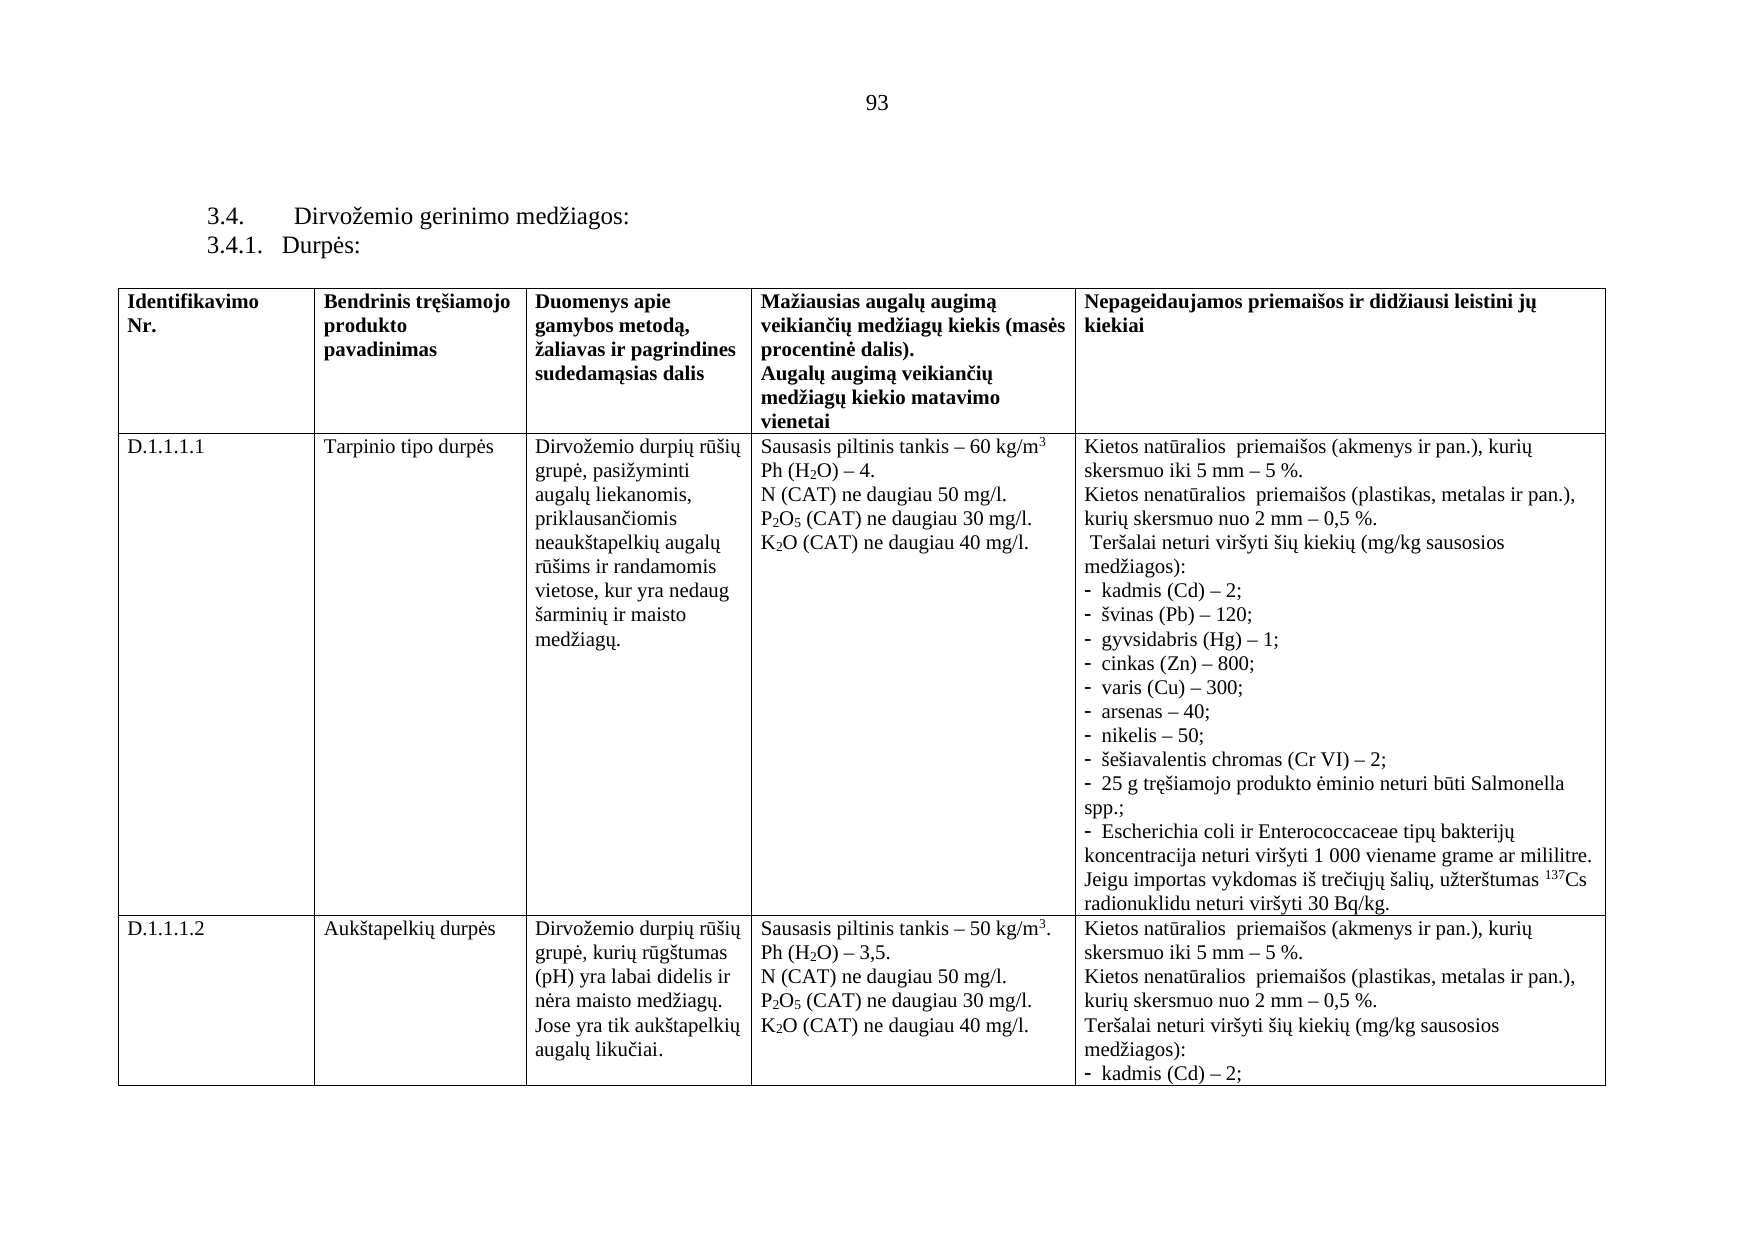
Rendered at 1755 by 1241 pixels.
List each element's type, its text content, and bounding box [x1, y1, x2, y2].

table_cell Sausasis piltinis tankis – 60 kg/m3 Ph (H2O) – 4. N (CAT) ne daugiau 50 mg/l. P2O5 (CAT) ne daugiau 30 mg/l. K2O (CAT) ne daugiau 40 mg/l. [752, 434, 1075, 915]
table_cell Dirvožemio durpių rūšių grupė, kurių rūgštumas (pH) yra labai didelis ir nėra maisto medžiagų. Jose yra tik aukštapelkių augalų likučiai. [527, 916, 751, 1085]
text 3.4.1. Durpės: [207, 230, 1636, 259]
table_header Identifikavimo Nr. [119, 289, 314, 433]
table_cell Tarpinio tipo durpės [315, 434, 526, 915]
table_cell Kietos natūralios priemaišos (akmenys ir pan.), kurių skersmuo iki 5 mm – 5 %. Kietos nenatūralios priemaišos (plastikas, metalas ir pan.), kurių skersmuo nuo 2 mm – 0,5 %. Teršalai neturi viršyti šių kiekių (mg/kg sausosios medžiagos): kadmis (Cd) – 2; švinas (Pb) – 120; gyvsidabris (Hg) – 1; cinkas (Zn) – 800; varis (Cu) – 300; arsenas – 40; nikelis – 50; šešiavalentis chromas (Cr VI) – 2; 25 g tręšiamojo produkto ėminio neturi būti Salmonella spp.; Escherichia coli ir Enterococcaceae tipų bakterijų koncentracija neturi viršyti 1 000 viename grame ar mililitre. Jeigu importas vykdomas iš trečiųjų šalių, užterštumas 137Cs radionuklidu neturi viršyti 30 Bq/kg. [1076, 434, 1605, 915]
table_cell D.1.1.1.2 [119, 916, 314, 1085]
table_header Bendrinis tręšiamojo produkto pavadinimas [315, 289, 526, 433]
table_cell Sausasis piltinis tankis – 50 kg/m3. Ph (H2O) – 3,5. N (CAT) ne daugiau 50 mg/l. P2O5 (CAT) ne daugiau 30 mg/l. K2O (CAT) ne daugiau 40 mg/l. [752, 916, 1075, 1085]
table_cell Dirvožemio durpių rūšių grupė, pasižyminti augalų liekanomis, priklausančiomis neaukštapelkių augalų rūšims ir randamomis vietose, kur yra nedaug šarminių ir maisto medžiagų. [527, 434, 751, 915]
table_cell Kietos natūralios priemaišos (akmenys ir pan.), kurių skersmuo iki 5 mm – 5 %. Kietos nenatūralios priemaišos (plastikas, metalas ir pan.), kurių skersmuo nuo 2 mm – 0,5 %. Teršalai neturi viršyti šių kiekių (mg/kg sausosios medžiagos): kadmis (Cd) – 2; [1076, 916, 1605, 1085]
table_header Mažiausias augalų augimą veikiančių medžiagų kiekis (masės procentinė dalis). Augalų augimą veikiančių medžiagų kiekio matavimo vienetai [752, 289, 1075, 433]
subtitle 3.4. Dirvožemio gerinimo medžiagos: [207, 201, 1636, 230]
table_cell Aukštapelkių durpės [315, 916, 526, 1085]
table_cell D.1.1.1.1 [119, 434, 314, 915]
table_header Nepageidaujamos priemaišos ir didžiausi leistini jų kiekiai [1076, 289, 1605, 433]
table_header Duomenys apie gamybos metodą, žaliavas ir pagrindines sudedamąsias dalis [527, 289, 751, 433]
